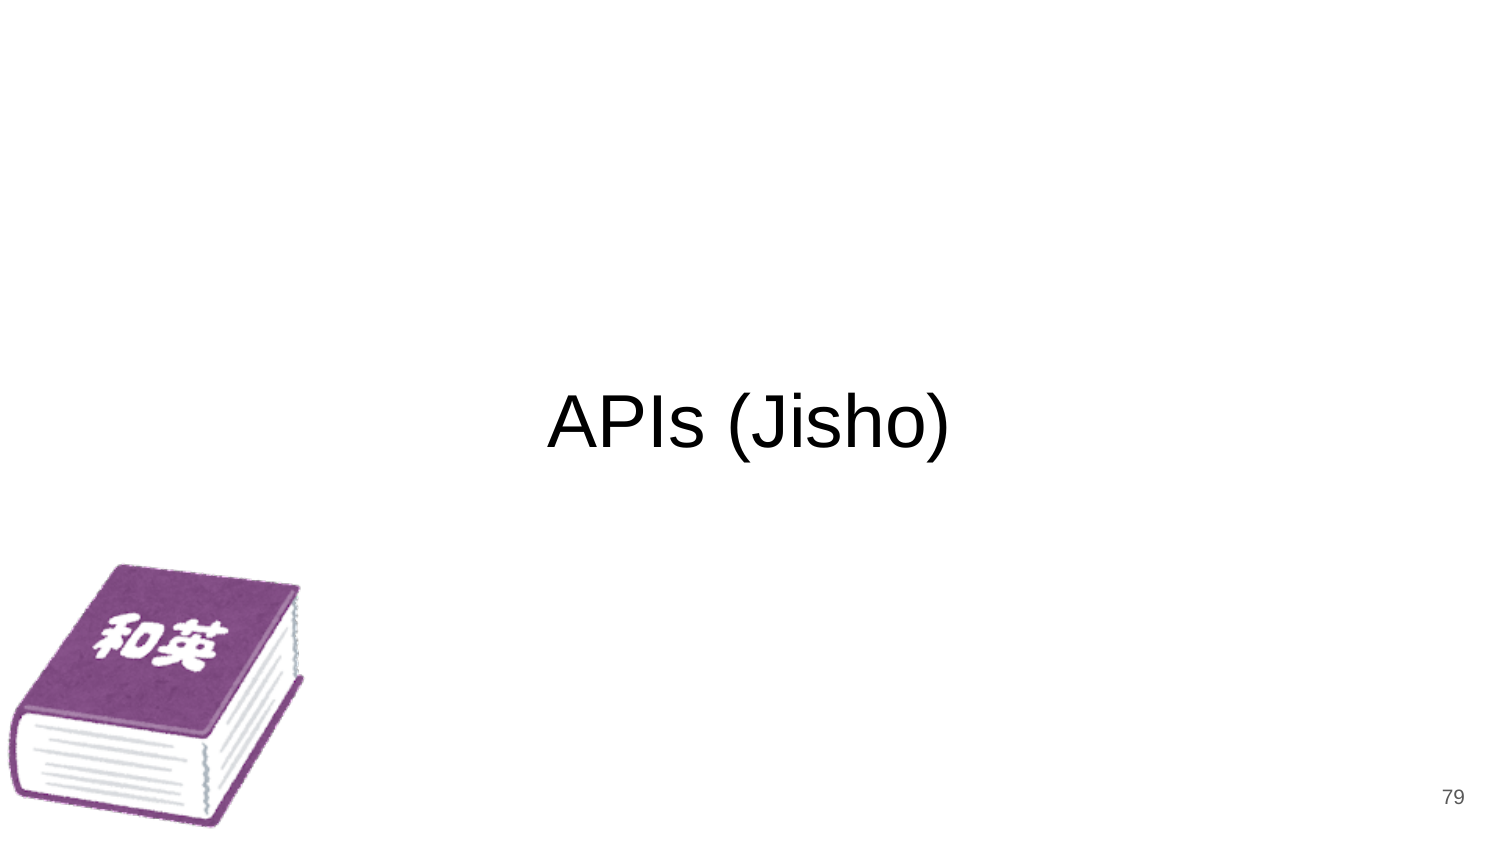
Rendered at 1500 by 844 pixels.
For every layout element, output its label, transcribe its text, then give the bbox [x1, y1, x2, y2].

title APIs (Jisho) [51, 352, 1449, 491]
slide_number [1389, 764, 1480, 830]
picture [0, 543, 313, 844]
